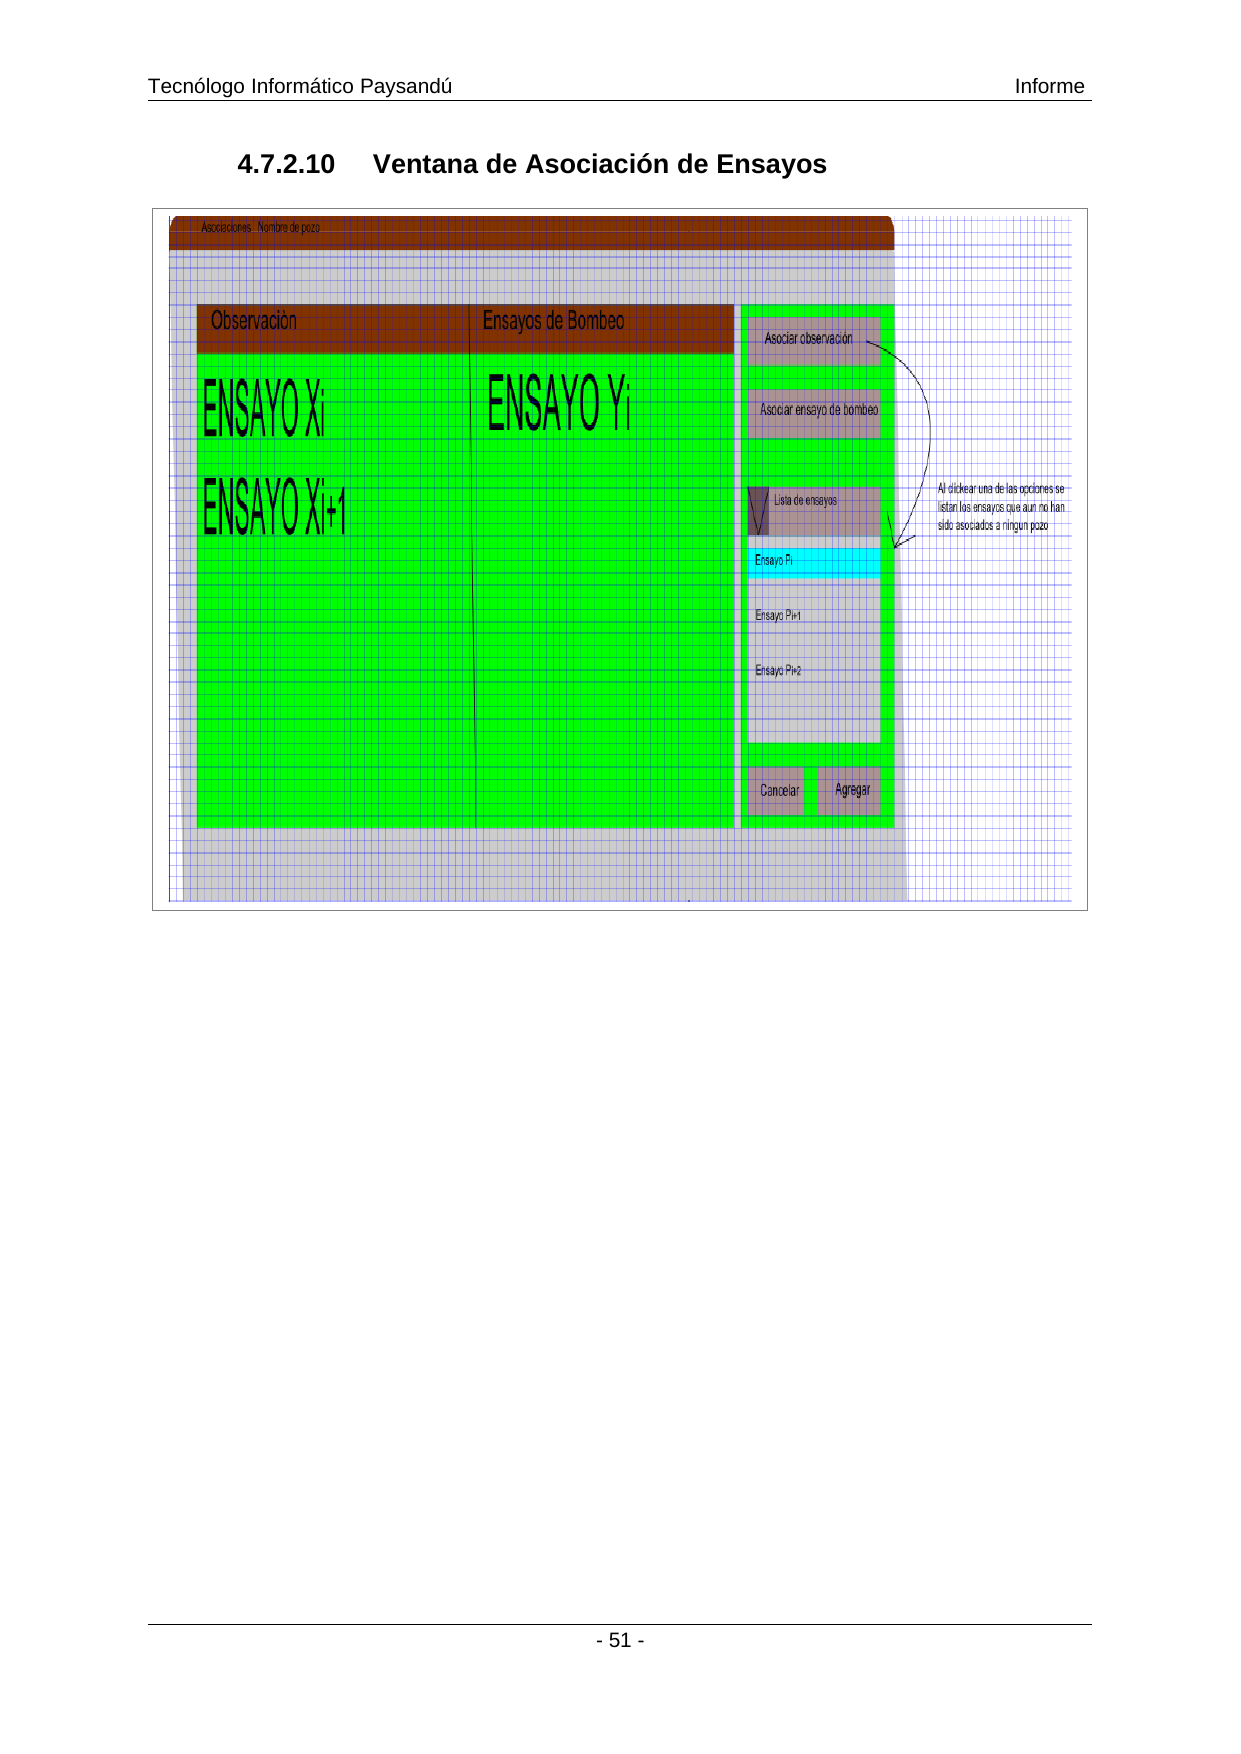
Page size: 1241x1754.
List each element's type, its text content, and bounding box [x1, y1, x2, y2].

subtitle Ventana de Asociación de Ensayos [237, 148, 1092, 179]
picture [168, 216, 1072, 902]
